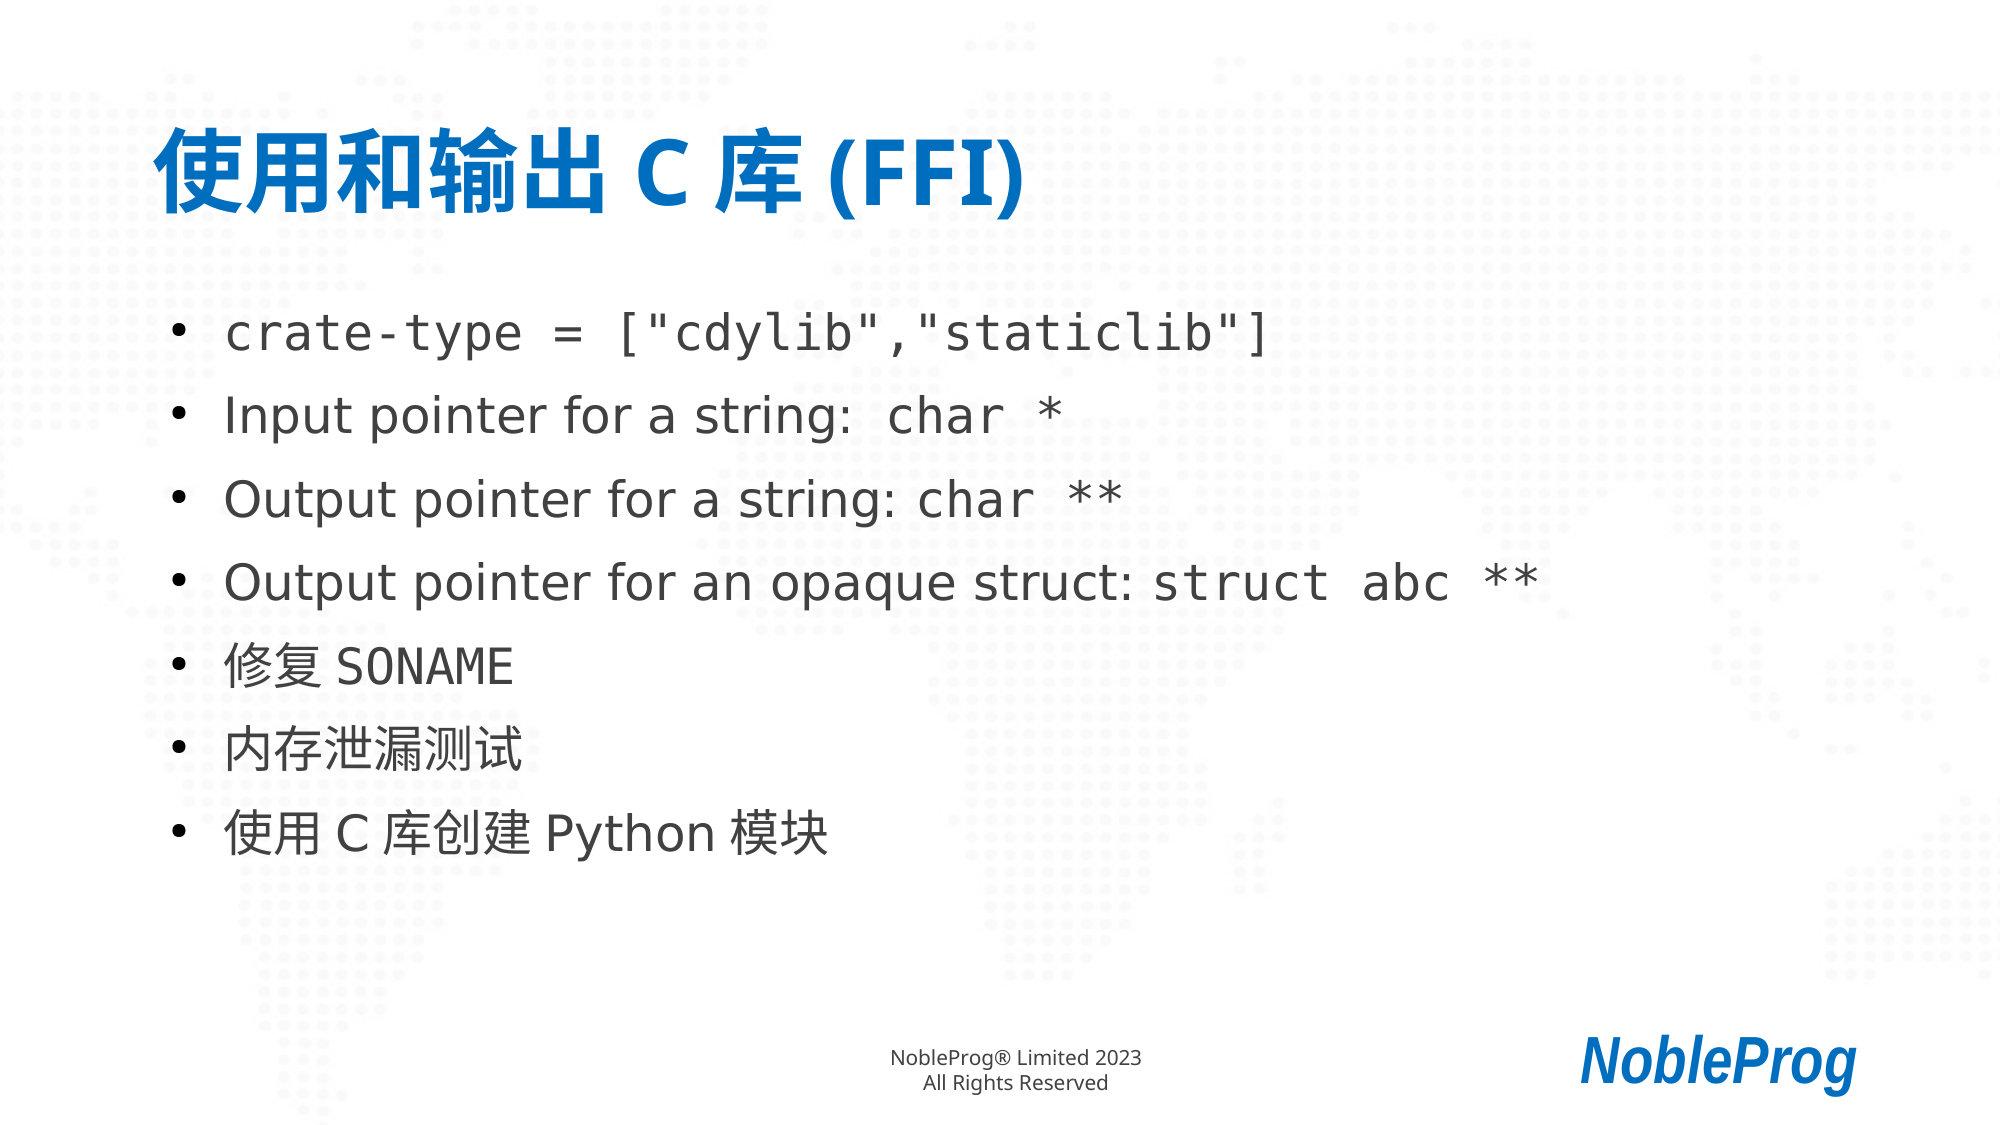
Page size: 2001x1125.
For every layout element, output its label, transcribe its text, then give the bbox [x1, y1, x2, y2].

title 使用和输出C库(FFI) [137, 59, 1863, 278]
list crate-type = ["cdylib","staticlib"] Input pointer for a string: char * Output pointer for a string: char ** Output pointer for an opaque struct: struct abc ** 修复SONAME 内存泄漏测试 使用C库创建Python模块 [137, 299, 1863, 1014]
